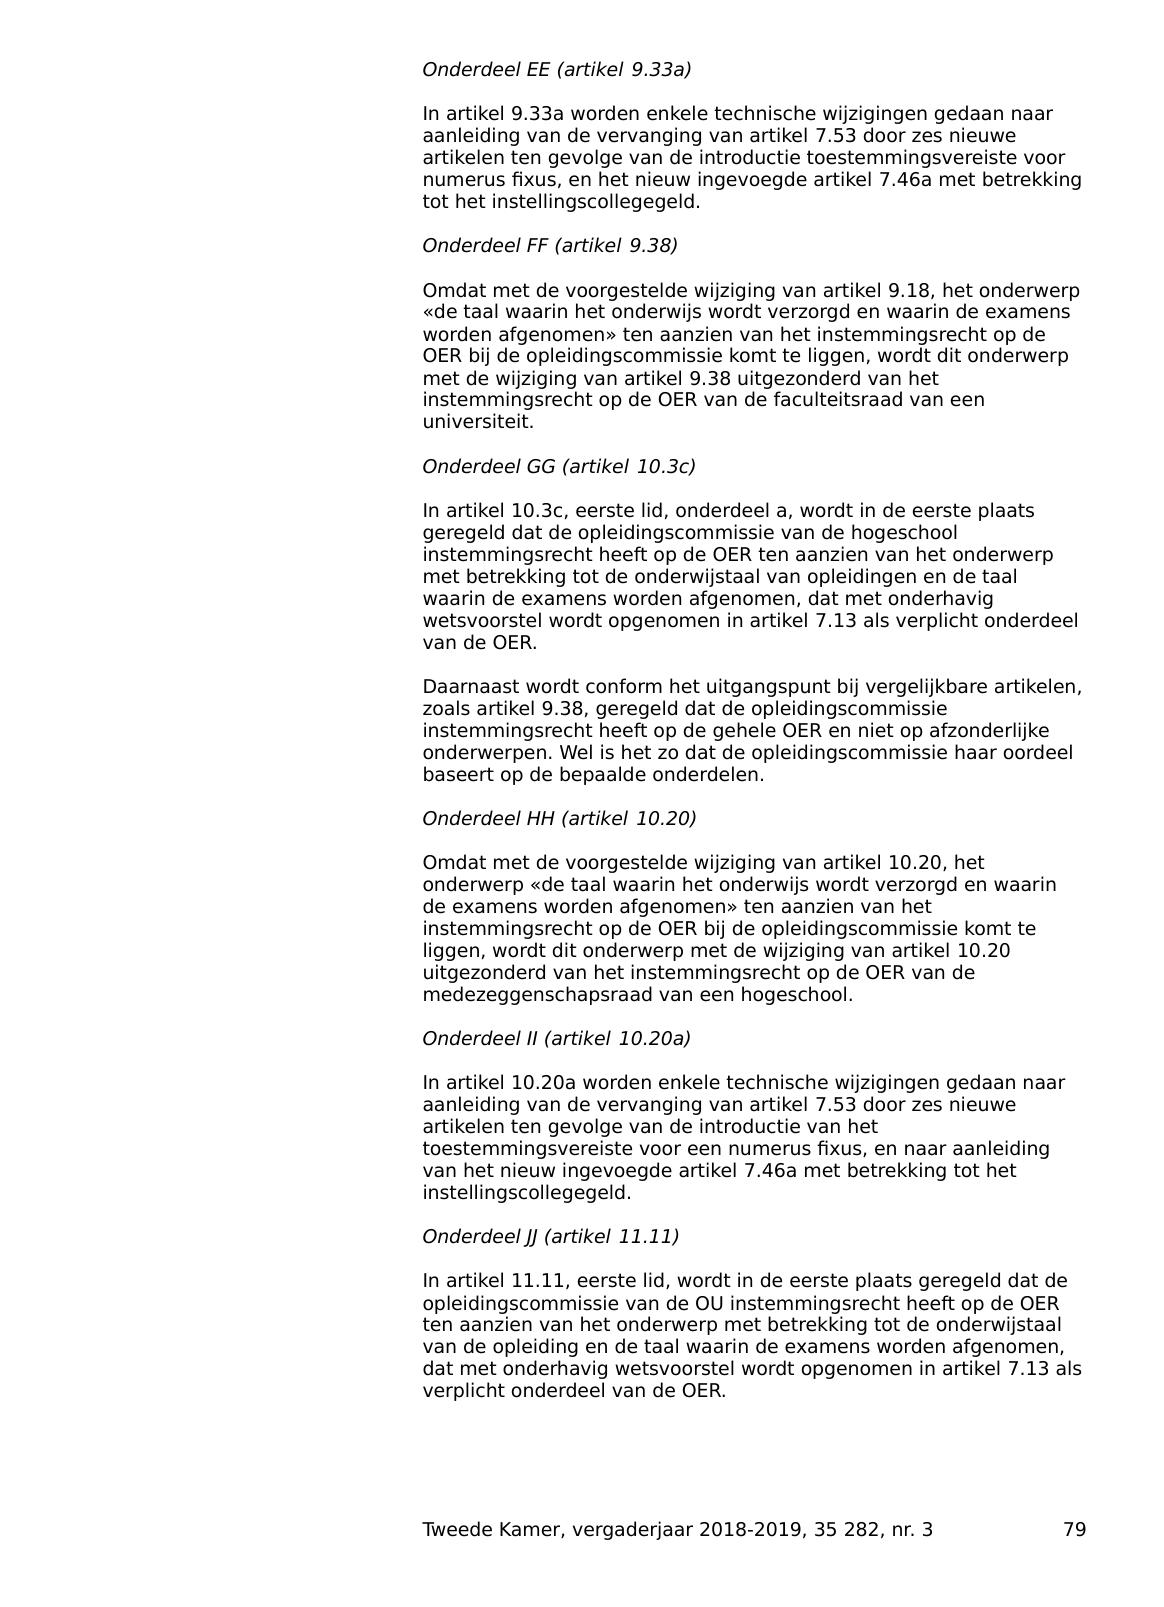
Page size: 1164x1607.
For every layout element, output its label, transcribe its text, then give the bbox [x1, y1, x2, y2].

subtitle Onderdeel EE (artikel 9.33a) [422, 59, 1087, 81]
text In artikel 10.20a worden enkele technische wijzigingen gedaan naar aanleiding van de vervanging van artikel 7.53 door zes nieuwe artikelen ten gevolge van de introductie van het toestemmingsvereiste voor een numerus fixus, en naar aanleiding van het nieuw ingevoegde artikel 7.46a met betrekking tot het instellingscollegegeld. [422, 1072, 1087, 1204]
text Omdat met de voorgestelde wijziging van artikel 10.20, het onderwerp «de taal waarin het onderwijs wordt verzorgd en waarin de examens worden afgenomen» ten aanzien van het instemmingsrecht op de OER bij de opleidingscommissie komt te liggen, wordt dit onderwerp met de wijziging van artikel 10.20 uitgezonderd van het instemmingsrecht op de OER van de medezeggenschapsraad van een hogeschool. [422, 852, 1087, 1006]
text In artikel 9.33a worden enkele technische wijzigingen gedaan naar aanleiding van de vervanging van artikel 7.53 door zes nieuwe artikelen ten gevolge van de introductie toestemmingsvereiste voor numerus fixus, en het nieuw ingevoegde artikel 7.46a met betrekking tot het instellingscollegegeld. [422, 103, 1087, 213]
subtitle Onderdeel JJ (artikel 11.11) [422, 1226, 1087, 1248]
text In artikel 10.3c, eerste lid, onderdeel a, wordt in de eerste plaats geregeld dat de opleidingscommissie van de hogeschool instemmingsrecht heeft op de OER ten aanzien van het onderwerp met betrekking tot de onderwijstaal van opleidingen en de taal waarin de examens worden afgenomen, dat met onderhavig wetsvoorstel wordt opgenomen in artikel 7.13 als verplicht onderdeel van de OER. [422, 500, 1087, 653]
subtitle Onderdeel II (artikel 10.20a) [422, 1028, 1087, 1050]
subtitle Onderdeel FF (artikel 9.38) [422, 235, 1087, 257]
text Omdat met de voorgestelde wijziging van artikel 9.18, het onderwerp «de taal waarin het onderwijs wordt verzorgd en waarin de examens worden afgenomen» ten aanzien van het instemmingsrecht op de OER bij de opleidingscommissie komt te liggen, wordt dit onderwerp met de wijziging van artikel 9.38 uitgezonderd van het instemmingsrecht op de OER van de faculteitsraad van een universiteit. [422, 279, 1087, 433]
text In artikel 11.11, eerste lid, wordt in de eerste plaats geregeld dat de opleidingscommissie van de OU instemmingsrecht heeft op de OER ten aanzien van het onderwerp met betrekking tot de onderwijstaal van de opleiding en de taal waarin de examens worden afgenomen, dat met onderhavig wetsvoorstel wordt opgenomen in artikel 7.13 als verplicht onderdeel van de OER. [422, 1270, 1087, 1402]
subtitle Onderdeel HH (artikel 10.20) [422, 808, 1087, 830]
subtitle Onderdeel GG (artikel 10.3c) [422, 456, 1087, 477]
text Daarnaast wordt conform het uitgangspunt bij vergelijkbare artikelen, zoals artikel 9.38, geregeld dat de opleidingscommissie instemmingsrecht heeft op de gehele OER en niet op afzonderlijke onderwerpen. Wel is het zo dat de opleidingscommissie haar oordeel baseert op de bepaalde onderdelen. [422, 676, 1087, 786]
